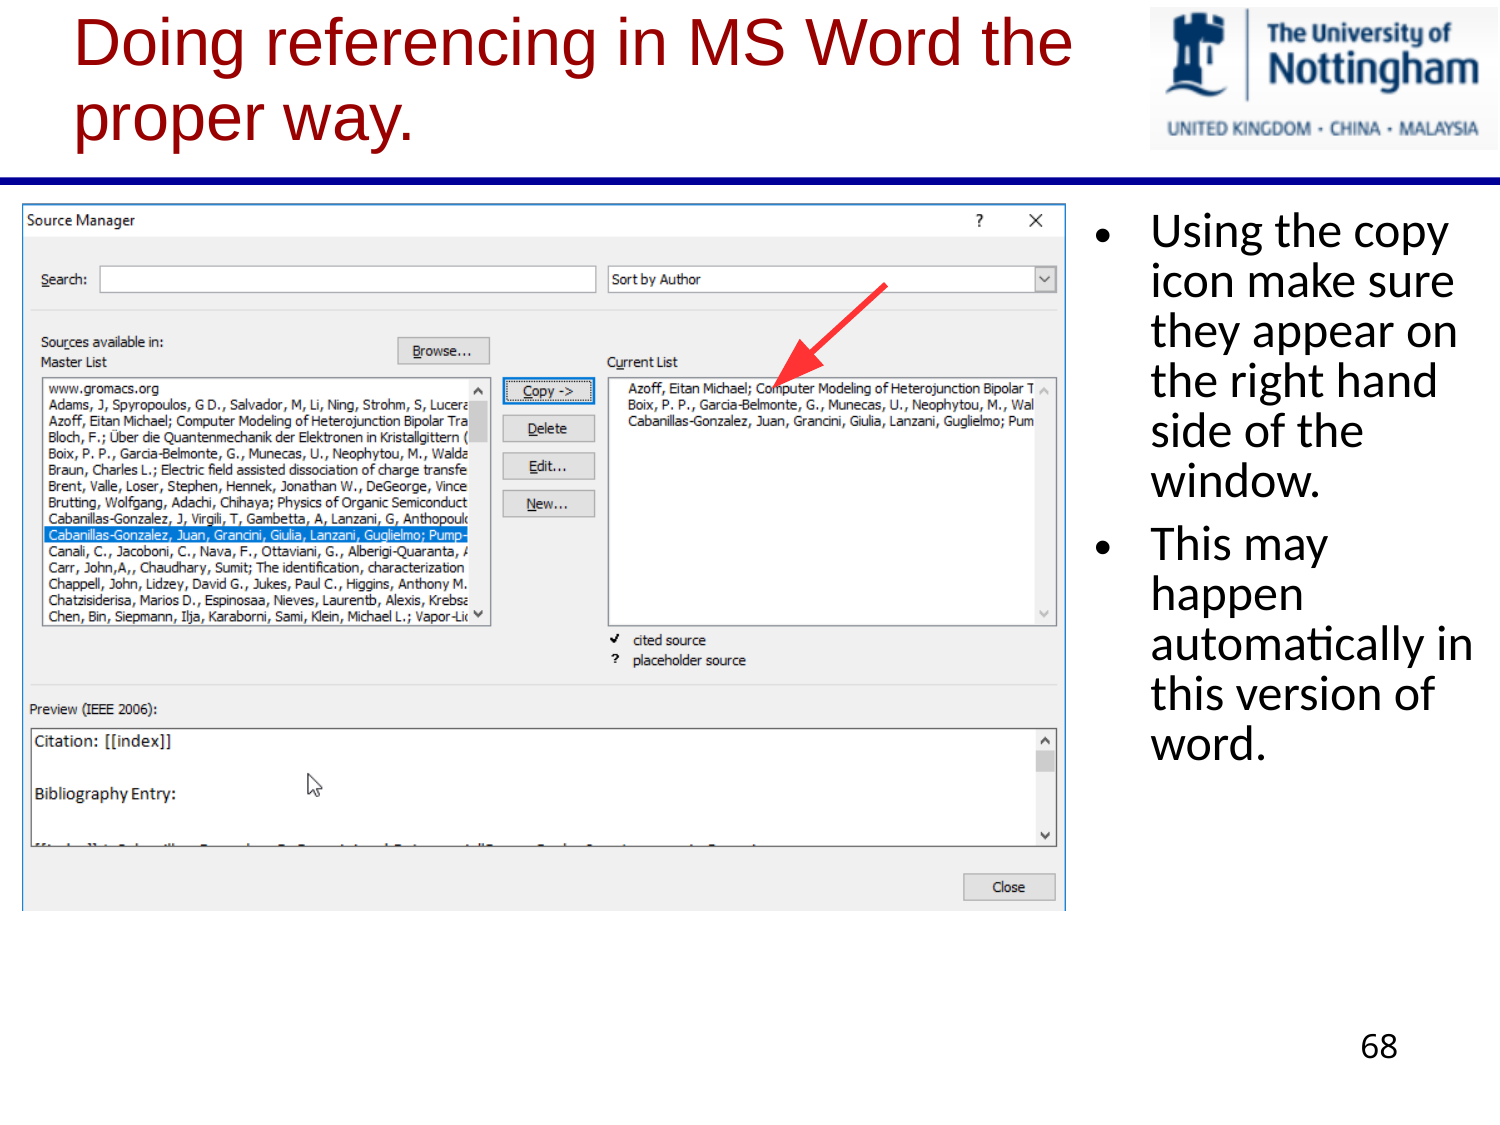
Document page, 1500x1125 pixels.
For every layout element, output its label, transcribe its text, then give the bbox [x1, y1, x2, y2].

text_box [1345, 1016, 1500, 1087]
picture [22, 203, 1066, 911]
picture [1163, 7, 1498, 150]
title Doing referencing in MS Word the proper way. [73, 4, 1163, 155]
text_box Using the copy icon make sure they appear on the right hand side of the window. This may happen automatically in this version of word. [1079, 202, 1500, 881]
